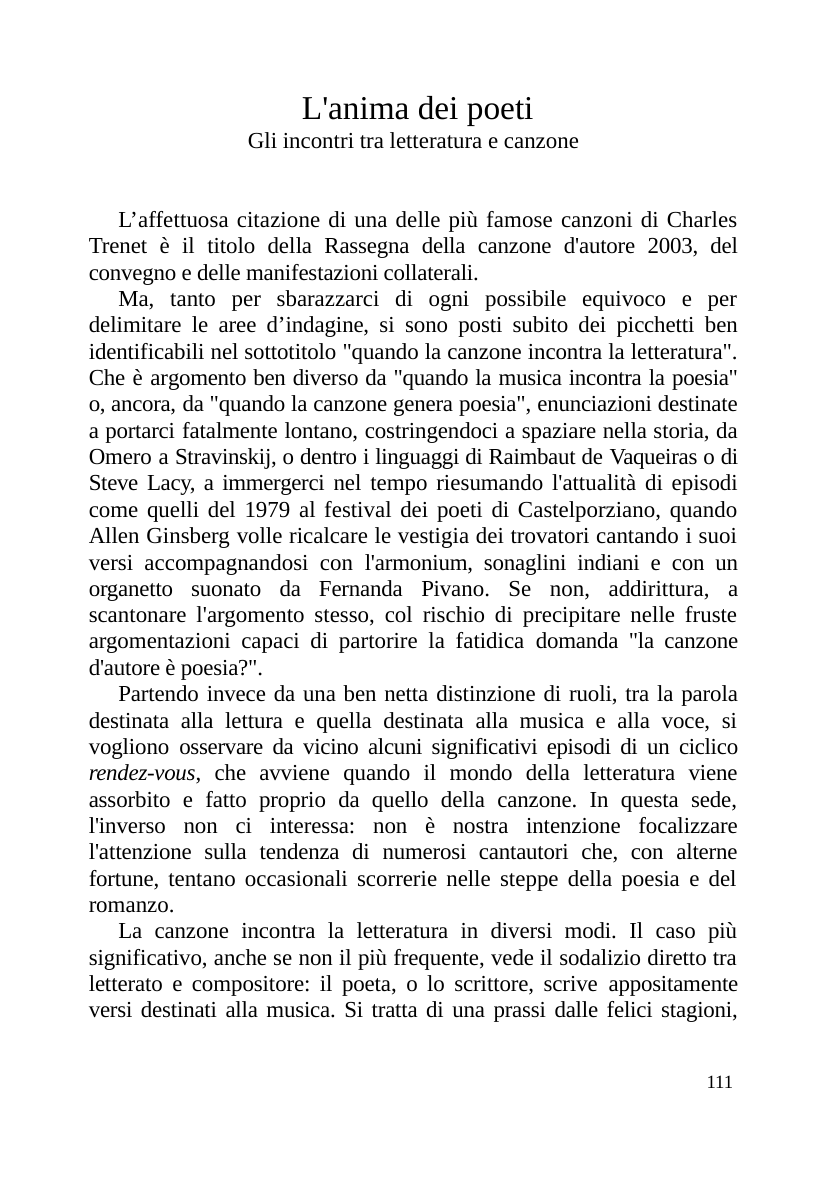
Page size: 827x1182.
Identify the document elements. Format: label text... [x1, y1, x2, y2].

subtitle Gli incontri tra letteratura e canzone [88, 127, 738, 153]
subtitle L'anima dei poeti [88, 88, 738, 127]
text La canzone incontra la letteratura in diversi modi. Il caso più significativo, anche se non il più frequente, vede il sodalizio diretto tra letterato e compositore: il poeta, o lo scrittore, scrive appositamente versi destinati alla musica. Si tratta di una prassi dalle felici stagioni, [88, 917, 738, 1023]
text Ma, tanto per sbarazzarci di ogni possibile equivoco e per delimitare le aree d’indagine, si sono posti subito dei picchetti ben identificabili nel sottotitolo "quando la canzone incontra la letteratura". Che è argomento ben diverso da "quando la musica incontra la poesia" o, ancora, da "quando la canzone genera poesia", enunciazioni destinate a portarci fatalmente lontano, costringendoci a spaziare nella storia, da Omero a Stravinskij, o dentro i linguaggi di Raimbaut de Vaqueiras o di Steve Lacy, a immergerci nel tempo riesumando l'attualità di episodi come quelli del 1979 al festival dei poeti di Castelporziano, quando Allen Ginsberg volle ricalcare le vestigia dei trovatori cantando i suoi versi accompagnandosi con l'armonium, sonaglini indiani e con un organetto suonato da Fernanda Pivano. Se non, addirittura, a scantonare l'argomento stesso, col rischio di precipitare nelle fruste argomentazioni capaci di partorire la fatidica domanda "la canzone d'autore è poesia?". [88, 285, 738, 680]
text Partendo invece da una ben netta distinzione di ruoli, tra la parola destinata alla lettura e quella destinata alla musica e alla voce, si vogliono osservare da vicino alcuni significativi episodi di un ciclico rendez-vous, che avviene quando il mondo della letteratura viene assorbito e fatto proprio da quello della canzone. In questa sede, l'inverso non ci interessa: non è nostra intenzione focalizzare l'attenzione sulla tendenza di numerosi cantautori che, con alterne fortune, tentano occasionali scorrerie nelle steppe della poesia e del romanzo. [88, 680, 738, 917]
text L’affettuosa citazione di una delle più famose canzoni di Charles Trenet è il titolo della Rassegna della canzone d'autore 2003, del convegno e delle manifestazioni collaterali. [88, 206, 738, 285]
